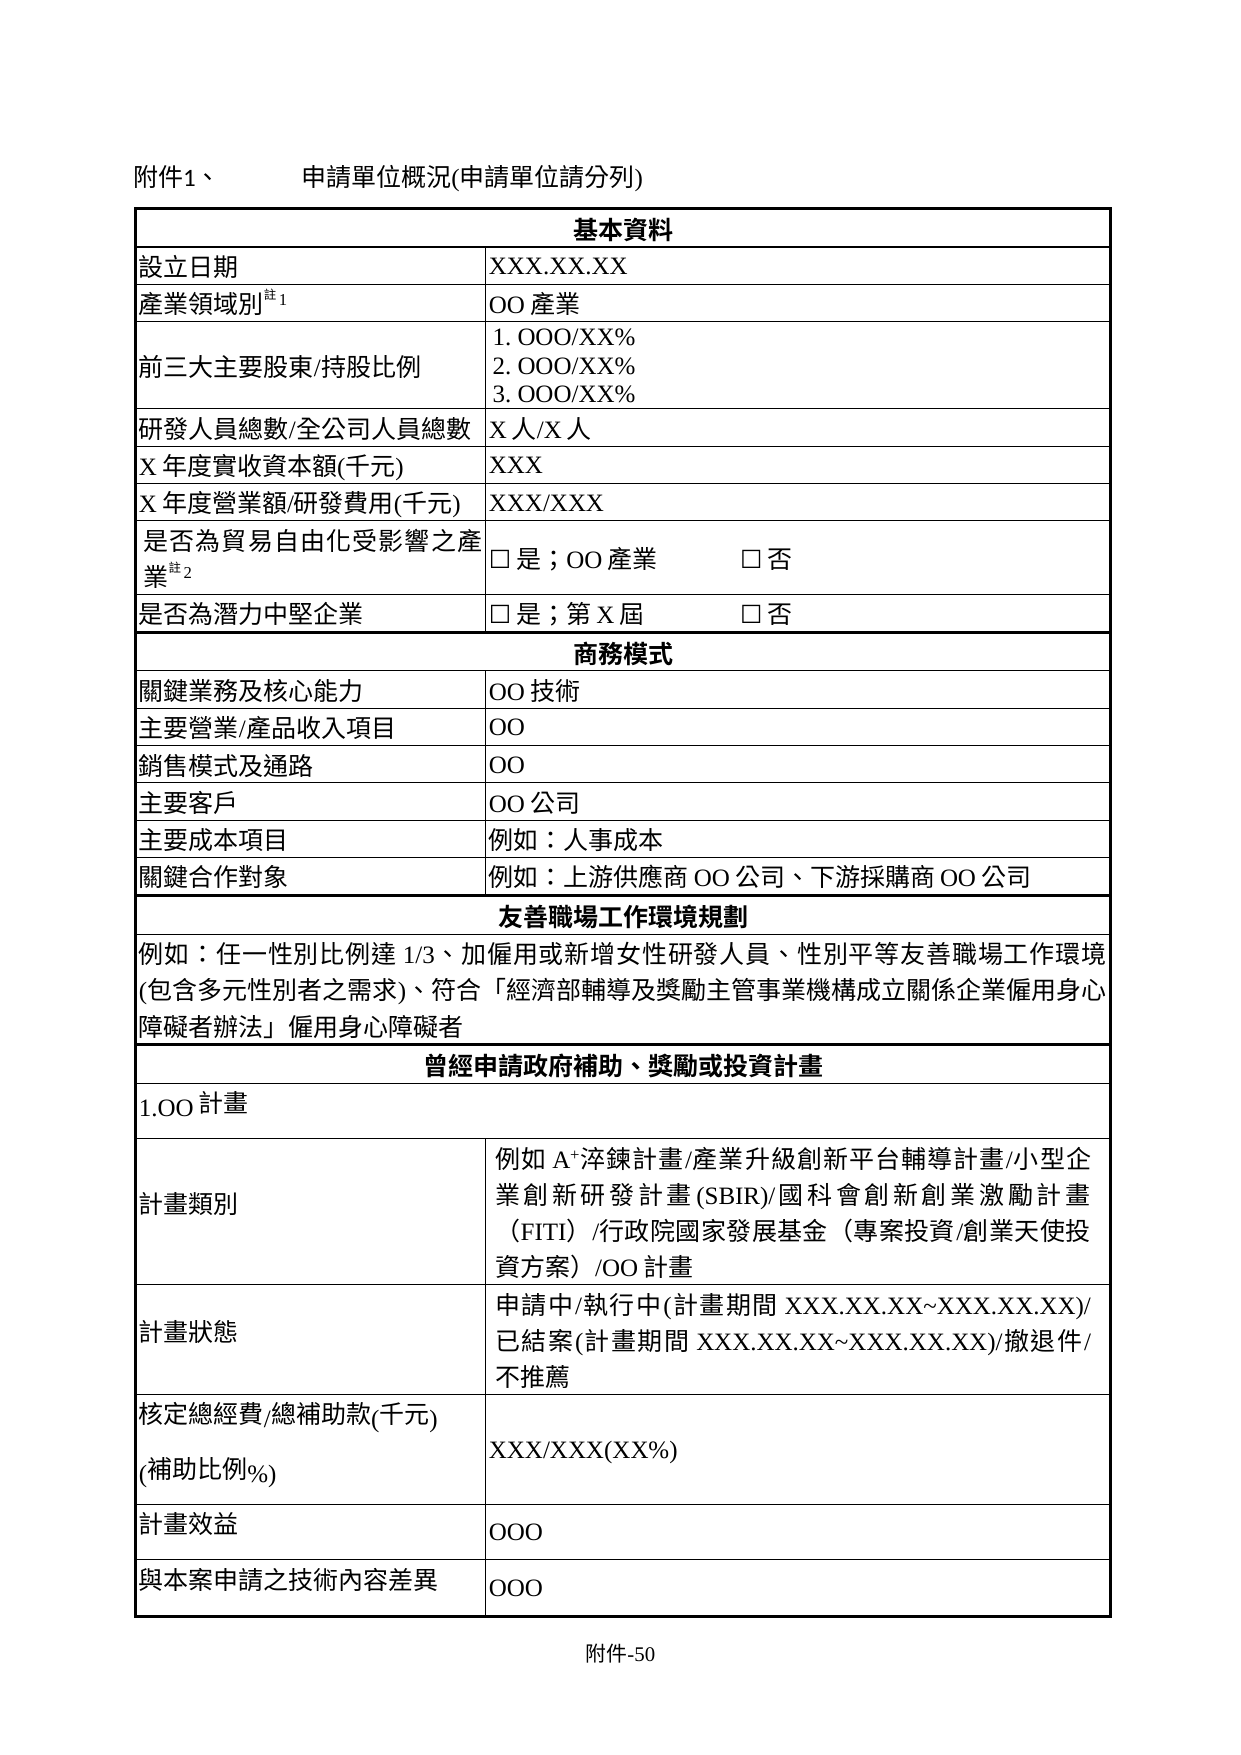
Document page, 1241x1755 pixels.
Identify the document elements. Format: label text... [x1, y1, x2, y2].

table_cell X人/X人 [486, 409, 1109, 446]
table_cell 計畫類別 [137, 1139, 485, 1284]
table_cell 關鍵合作對象 [137, 858, 485, 894]
table_cell ☐ 是；OO產業 [486, 521, 737, 594]
table_cell ☐ 否 [737, 521, 1109, 594]
table_cell 主要成本項目 [137, 821, 485, 857]
table_cell ☐ 是；第X屆 [486, 595, 737, 631]
table_cell OO公司 [486, 783, 1109, 819]
list 申請單位概況(申請單位請分列) [133, 153, 1107, 194]
table_cell 主要客戶 [137, 783, 485, 819]
table_cell 產業領域別註1 [137, 285, 485, 321]
table_cell OO技術 [486, 671, 1109, 708]
table_cell 計畫效益 [137, 1505, 485, 1559]
table_cell 例如：人事成本 [486, 821, 1109, 857]
table_cell 商務模式 [137, 634, 1109, 670]
table_cell X年度營業額/研發費用(千元) [137, 484, 485, 520]
table_cell 前三大主要股東/持股比例 [137, 322, 485, 408]
table_cell OOO [486, 1505, 1109, 1559]
table_cell OO [486, 709, 1109, 745]
table_cell ☐ 否 [737, 595, 1109, 631]
table_cell 與本案申請之技術內容差異 [137, 1560, 485, 1614]
table_cell XXX.XX.XX [486, 248, 1109, 284]
table_cell 1.OO計畫 [137, 1084, 1109, 1138]
table_cell 是否為貿易自由化受影響之產業註2 [137, 521, 485, 594]
table_cell X年度實收資本額(千元) [137, 447, 485, 483]
table_cell 例如A+淬鍊計畫/產業升級創新平台輔導計畫/小型企業創新研發計畫(SBIR)/國科會創新創業激勵計畫（FITI）/行政院國家發展基金（專案投資/創業天使投資方案）/OO計畫 [486, 1139, 1109, 1284]
table_cell OOO/XX% OOO/XX% OOO/XX% [486, 322, 1109, 408]
table_cell 關鍵業務及核心能力 [137, 671, 485, 708]
table_cell 例如：任一性別比例達1/3、加僱用或新增女性研發人員、性別平等友善職場工作環境 (包含多元性別者之需求)、符合「經濟部輔導及獎勵主管事業機構成立關係企業僱用身心障礙者辦法」僱用身心障礙者 [137, 935, 1109, 1043]
table_cell 主要營業/產品收入項目 [137, 709, 485, 745]
table_cell XXX [486, 447, 1109, 483]
table_cell OOO [486, 1560, 1109, 1614]
table_cell 設立日期 [137, 248, 485, 284]
table_cell XXX/XXX(XX%) [486, 1395, 1109, 1504]
table_cell 是否為潛力中堅企業 [137, 595, 485, 631]
table_cell 曾經申請政府補助、獎勵或投資計畫 [137, 1046, 1109, 1083]
table_cell 友善職場工作環境規劃 [137, 897, 1109, 933]
table_cell OO產業 [486, 285, 1109, 321]
table_cell 例如：上游供應商OO公司、下游採購商OO公司 [486, 858, 1109, 894]
table_cell 核定總經費/總補助款(千元) (補助比例%) [137, 1395, 485, 1504]
table_header 基本資料 [137, 210, 1109, 246]
table_cell 銷售模式及通路 [137, 746, 485, 782]
table_cell XXX/XXX [486, 484, 1109, 520]
table_cell 計畫狀態 [137, 1285, 485, 1394]
table_cell 申請中/執行中(計畫期間XXX.XX.XX~XXX.XX.XX)/已結案(計畫期間XXX.XX.XX~XXX.XX.XX)/撤退件/不推薦 [486, 1285, 1109, 1394]
table_cell OO [486, 746, 1109, 782]
table_cell 研發人員總數/全公司人員總數 [137, 409, 485, 446]
